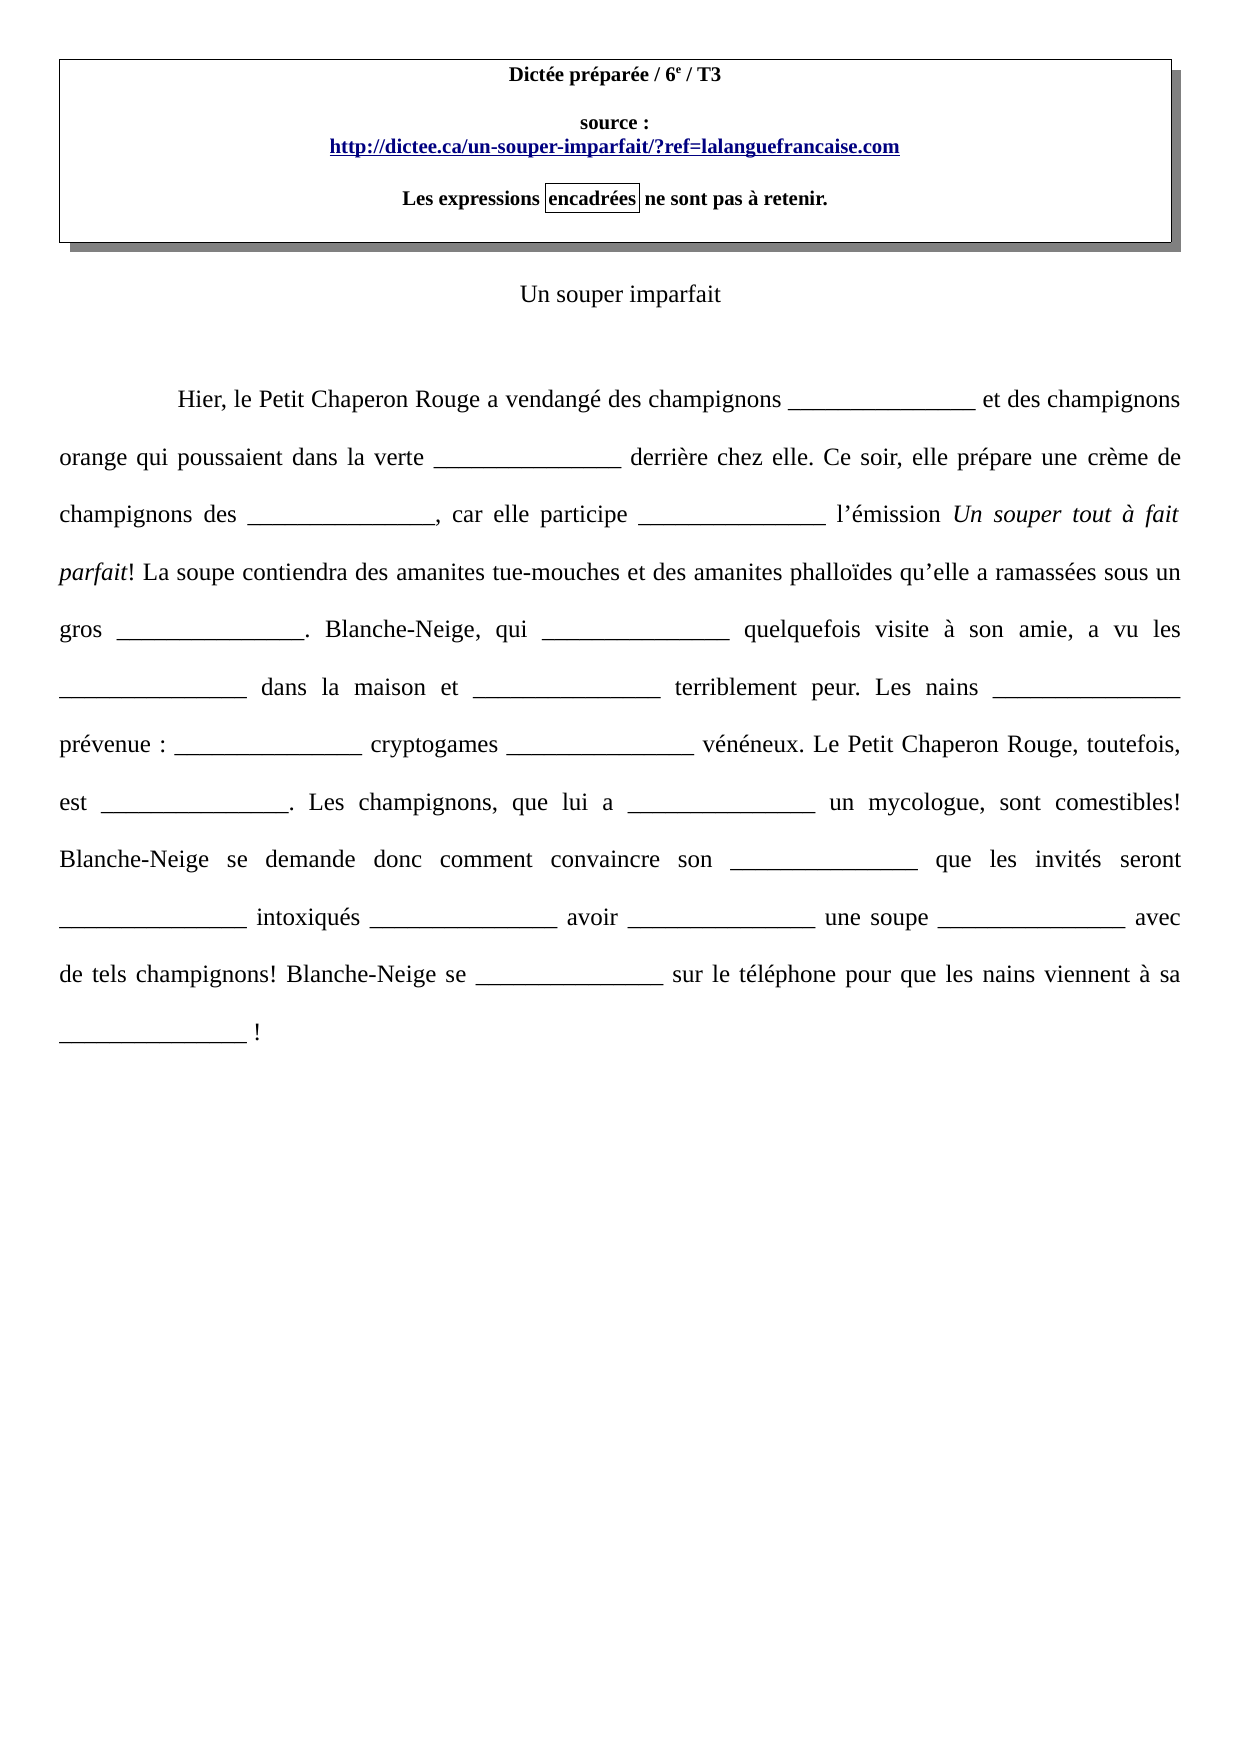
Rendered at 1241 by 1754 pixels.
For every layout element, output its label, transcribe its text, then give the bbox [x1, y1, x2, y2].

text Hier, le Petit Chaperon Rouge a vendangé des champignons _______________ et des champignons orange qui poussaient dans la verte _______________ derrière chez elle. Ce soir, elle prépare une crème de champignons des _______________, car elle participe _______________ l’émission Un souper tout à fait parfait! La soupe contiendra des amanites tue-mouches et des amanites phalloïdes qu’elle a ramassées sous un gros _______________. Blanche-Neige, qui _______________ quelquefois visite à son amie, a vu les _______________ dans la maison et _______________ terriblement peur. Les nains _______________ prévenue : _______________ cryptogames _______________ vénéneux. Le Petit Chaperon Rouge, toutefois, est _______________. Les champignons, que lui a _______________ un mycologue, sont comestibles! Blanche-Neige se demande donc comment convaincre son _______________ que les invités seront _______________ intoxiqués _______________ avoir _______________ une soupe _______________ avec de tels champignons! Blanche-Neige se _______________ sur le téléphone pour que les nains viennent à sa _______________ ! [59, 384, 1181, 1046]
text Les expressions encadrées ne sont pas à retenir. [60, 179, 1171, 212]
text Dictée préparée / 6e / T3 [60, 60, 1171, 86]
text Un souper imparfait [59, 279, 1181, 308]
text source : [60, 107, 1171, 131]
text http://dictee.ca/un-souper-imparfait/?ref=lalanguefrancaise.com [60, 131, 1171, 158]
